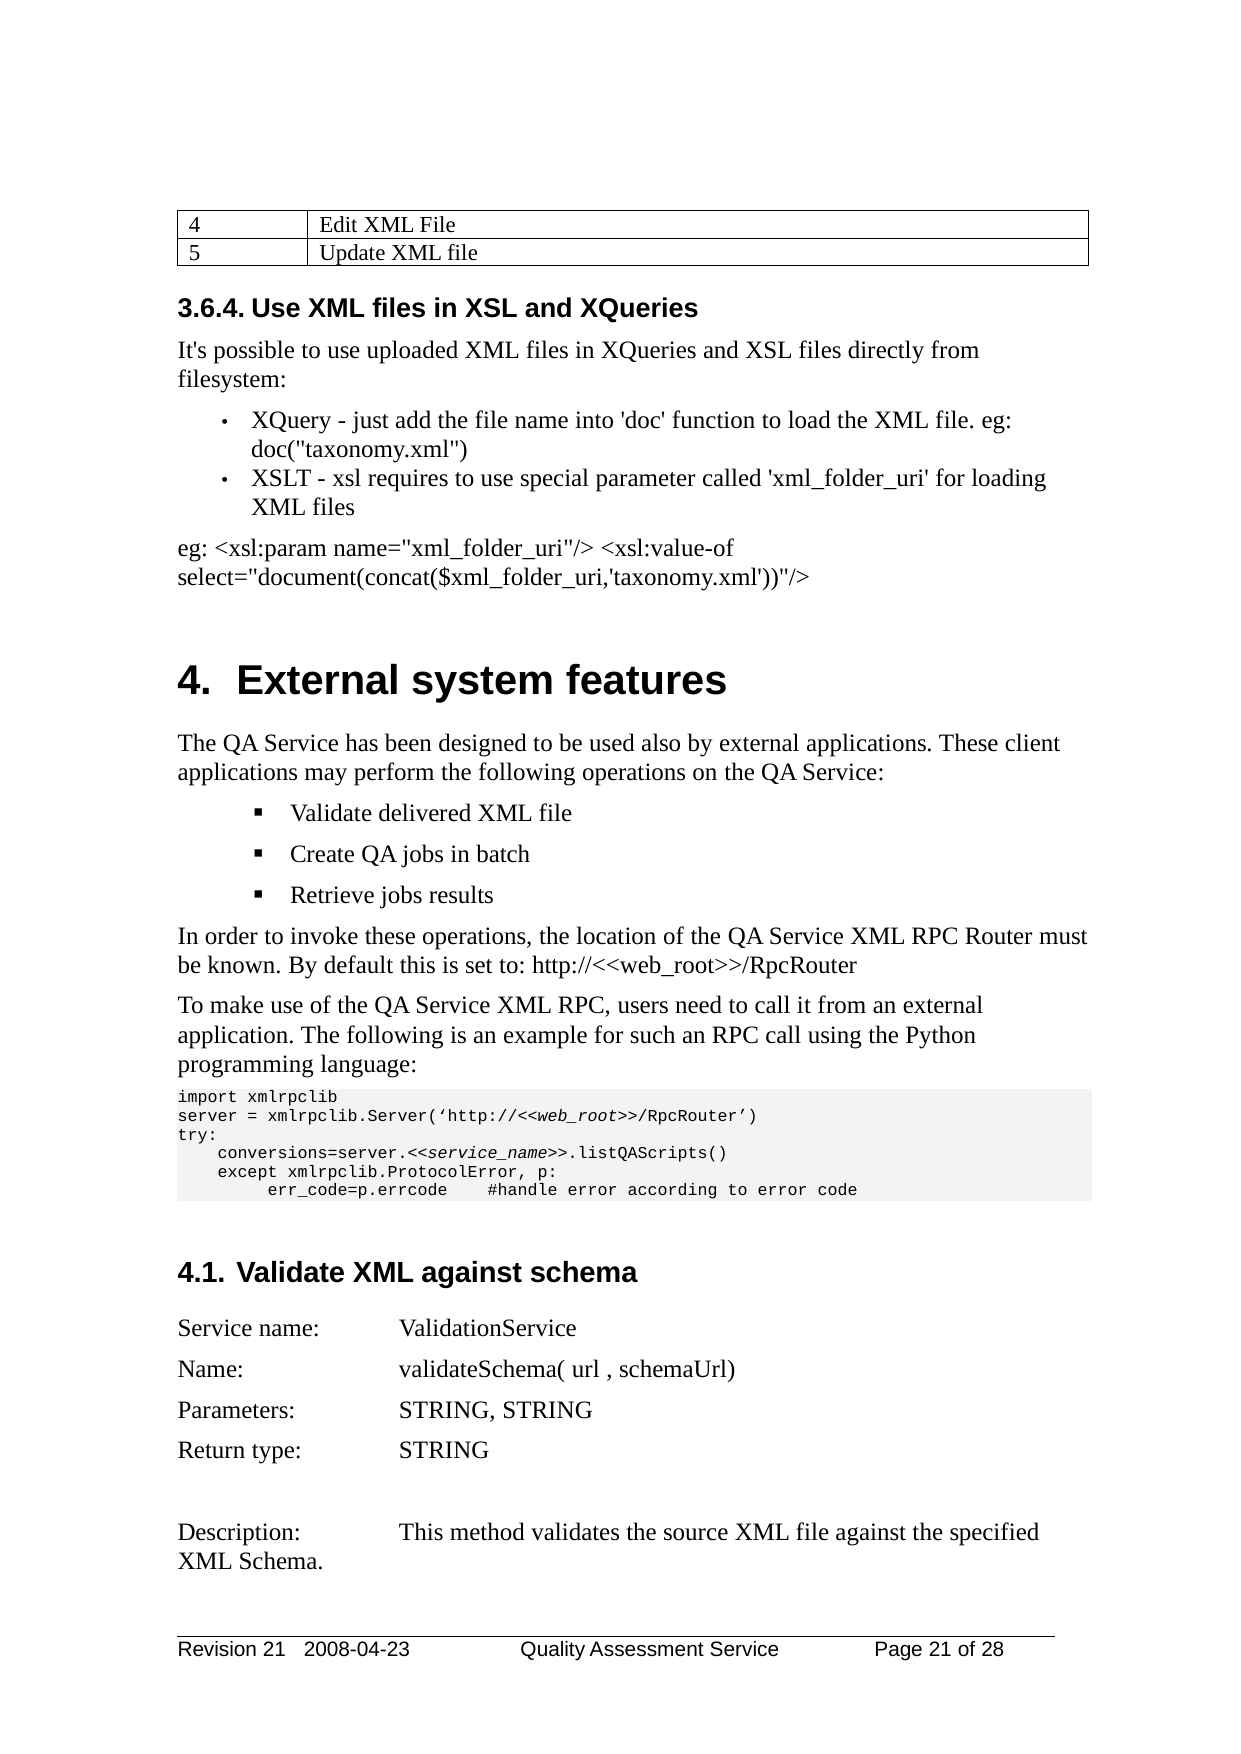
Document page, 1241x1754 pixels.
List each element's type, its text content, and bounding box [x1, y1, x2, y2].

list import xmlrpclib [177, 1089, 1092, 1108]
list conversions=server.<<service_name>>.listQAScripts() [177, 1145, 1092, 1163]
list Retrieve jobs results [252, 880, 1092, 909]
list XSLT - xsl requires to use special parameter called 'xml_folder_uri' for loading XML files [221, 463, 1092, 521]
text It's possible to use uploaded XML files in XQueries and XSL files directly from filesystem: [177, 335, 1092, 393]
list try: [177, 1126, 1092, 1145]
table_cell 4 [178, 211, 307, 238]
text Parameters: STRING, STRING [177, 1394, 1092, 1423]
text eg: <xsl:param name="xml_folder_uri"/> <xsl:value-of select="document(concat($xml_folder_uri,'taxonomy.xml'))"/> [177, 533, 1092, 591]
list Create QA jobs in batch [252, 839, 1092, 868]
text Return type: STRING [177, 1435, 1092, 1464]
list err_code=p.errcode #handle error according to error code [177, 1182, 1092, 1201]
list except xmlrpclib.ProtocolError, p: [177, 1163, 1092, 1182]
table_cell Edit XML File [308, 211, 1088, 238]
text Service name: ValidationService [177, 1313, 1092, 1342]
list server = xmlrpclib.Server(‘http://<<web_root>>/RpcRouter’) [177, 1108, 1092, 1126]
list Validate delivered XML file [252, 798, 1092, 827]
text Name: validateSchema( url , schemaUrl) [177, 1354, 1092, 1383]
list XQuery - just add the file name into 'doc' function to load the XML file. eg: doc("taxonomy.xml") [221, 405, 1092, 463]
table_cell 5 [178, 239, 307, 265]
text The QA Service has been designed to be used also by external applications. These client applications may perform the following operations on the QA Service: [177, 728, 1092, 786]
table_cell Update XML file [308, 239, 1088, 265]
text Description: This method validates the source XML file against the specified XML Schema. [177, 1517, 1092, 1575]
subtitle Validate XML against schema [177, 1254, 1092, 1288]
text To make use of the QA Service XML RPC, users need to call it from an external application. The following is an example for such an RPC call using the Python programming language: [177, 990, 1092, 1078]
subtitle External system features [177, 655, 1092, 703]
subtitle Use XML files in XSL and XQueries [177, 291, 1092, 322]
text In order to invoke these operations, the location of the QA Service XML RPC Router must be known. By default this is set to: http://<<web_root>>/RpcRouter [177, 921, 1092, 979]
